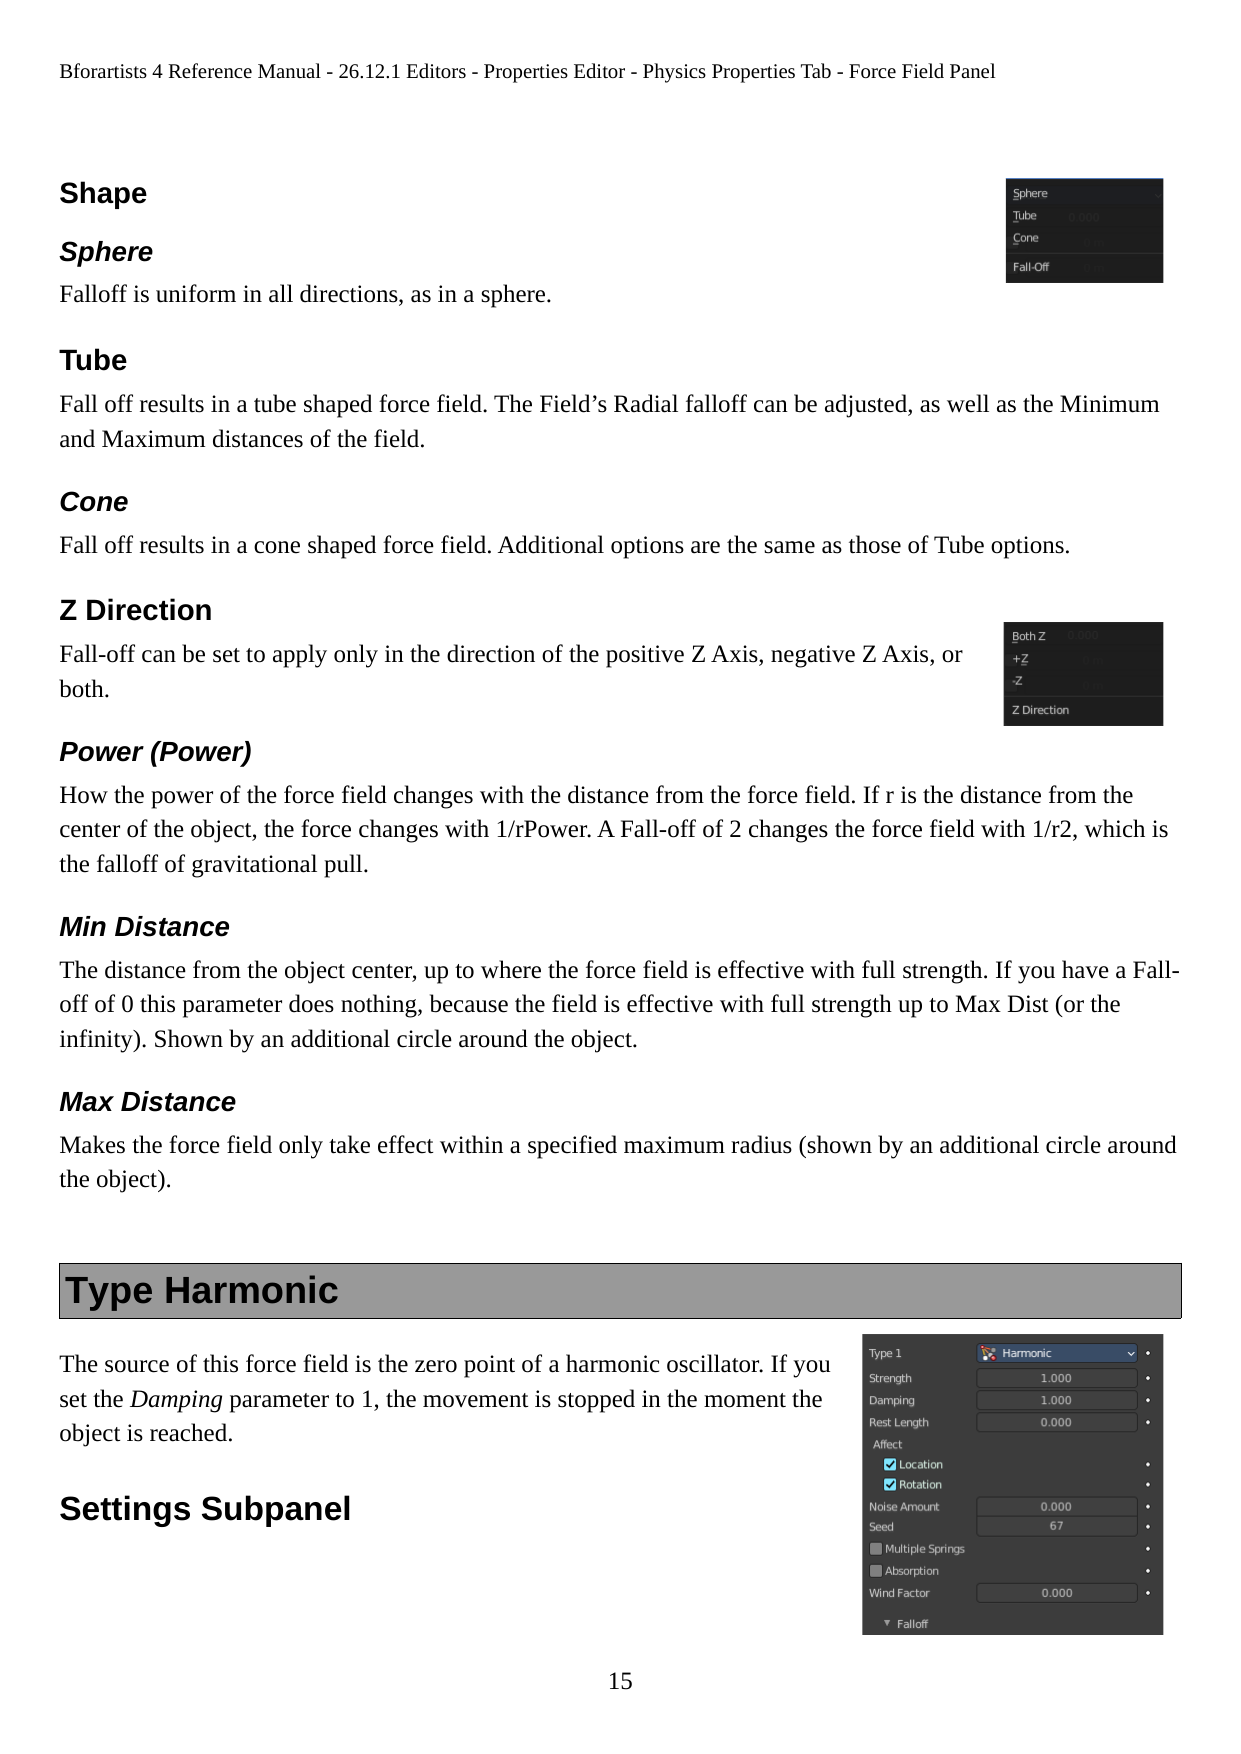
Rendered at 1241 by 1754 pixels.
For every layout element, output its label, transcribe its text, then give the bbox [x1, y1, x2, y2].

subtitle Min Distance [59, 911, 1181, 942]
text Falloff is uniform in all directions, as in a sphere. [59, 279, 1181, 308]
text The source of this force field is the zero point of a harmonic oscillator. If you set the Damping parameter to 1, the movement is stopped in the moment the object is reached. [59, 1349, 862, 1447]
text The distance from the object center, up to where the force field is effective with full strength. If you have a Fall-off of 0 this parameter does nothing, because the field is effective with full strength up to Max Dist (or the infinity). Shown by an additional circle around the object. [59, 955, 1181, 1053]
text Fall-off can be set to apply only in the direction of the positive Z Axis, negative Z Axis, or both. [59, 639, 1003, 703]
picture [1005, 178, 1164, 283]
subtitle Tube [59, 343, 1181, 377]
text Fall off results in a cone shaped force field. Additional options are the same as those of Tube options. [59, 530, 1181, 558]
subtitle Settings Subpanel [59, 1488, 862, 1527]
subtitle Cone [59, 485, 1181, 517]
picture [1003, 622, 1164, 726]
subtitle Max Distance [59, 1085, 1181, 1117]
text How the power of the force field changes with the distance from the force field. If r is the distance from the center of the object, the force changes with 1/rPower. A Fall-off of 2 changes the force field with 1/r2, which is the falloff of gravitational pull. [59, 780, 1181, 878]
subtitle Sphere [59, 235, 1005, 267]
subtitle Z Direction [59, 593, 1181, 627]
subtitle [1164, 1488, 1181, 1527]
picture [862, 1334, 1164, 1635]
subtitle [1164, 235, 1181, 267]
subtitle Shape [59, 176, 1181, 210]
subtitle Power (Power) [59, 736, 1181, 767]
text Fall off results in a tube shaped force field. The Field’s Radial falloff can be adjusted, as well as the Minimum and Maximum distances of the field. [59, 389, 1181, 452]
text Makes the force field only take effect within a specified maximum radius (shown by an additional circle around the object). [59, 1130, 1181, 1193]
table_header Type Harmonic [60, 1264, 1181, 1318]
